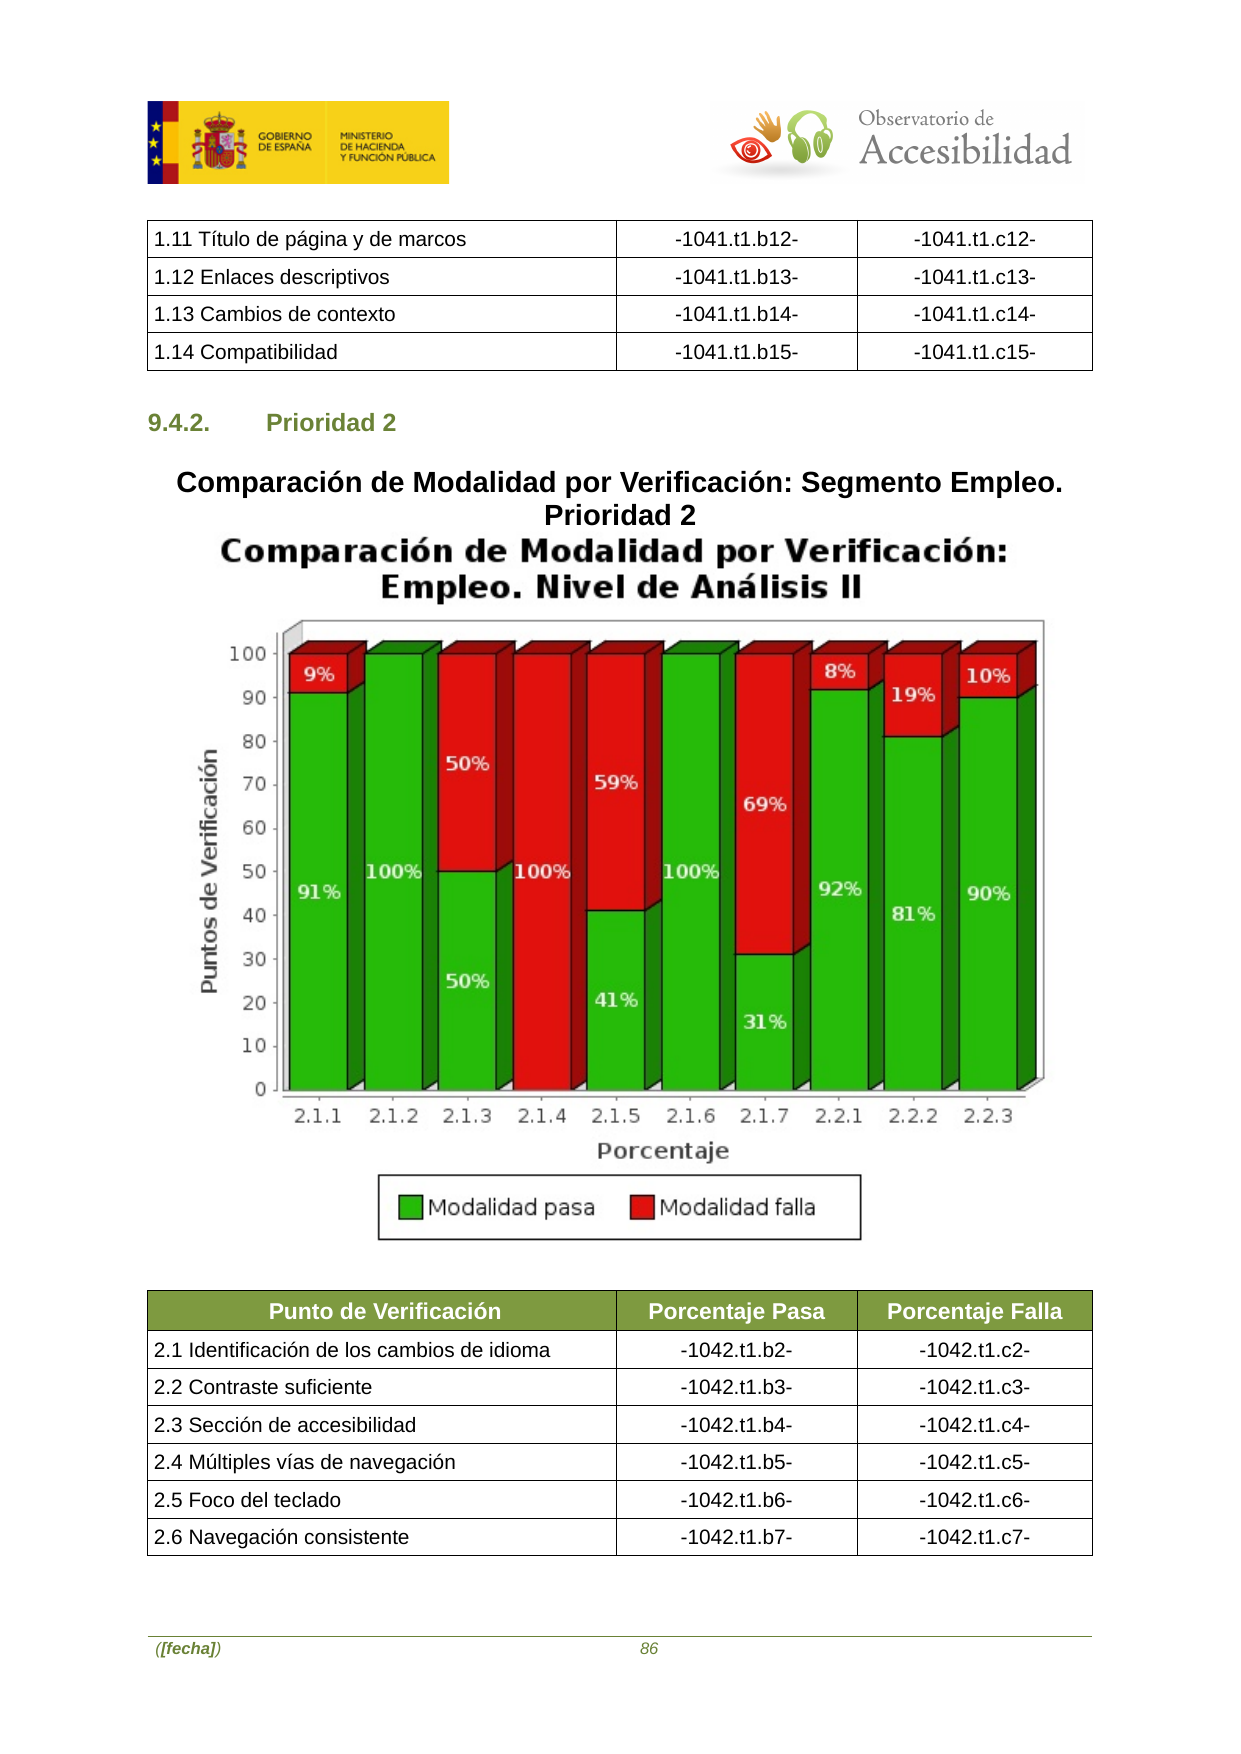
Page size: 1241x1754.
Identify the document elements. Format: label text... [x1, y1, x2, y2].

table_cell -1041.t1.c14- [858, 296, 1092, 332]
table_header Porcentaje Pasa [617, 1291, 857, 1330]
table_cell 1.12 Enlaces descriptivos [148, 258, 616, 295]
picture [147, 101, 450, 184]
table_cell 1.14 Compatibilidad [148, 333, 616, 370]
table_cell 1.13 Cambios de contexto [148, 296, 616, 332]
table_cell -1041.t1.c15- [858, 333, 1092, 370]
table_cell 2.3 Sección de accesibilidad [148, 1406, 616, 1443]
table_cell -1042.t1.b6- [617, 1481, 857, 1518]
table_cell -1041.t1.b13- [617, 258, 857, 295]
table_cell -1042.t1.c5- [858, 1444, 1092, 1480]
table_cell -1042.t1.c6- [858, 1481, 1092, 1518]
table_cell 2.4 Múltiples vías de navegación [148, 1444, 616, 1480]
table_cell 2.1 Identificación de los cambios de idioma [148, 1331, 616, 1368]
table_cell 2.2 Contraste suficiente [148, 1369, 616, 1405]
table_cell -1042.t1.b7- [617, 1519, 857, 1555]
text Comparación de Modalidad por Verificación: Segmento Empleo. Prioridad 2 [148, 465, 1092, 532]
table_cell -1041.t1.c13- [858, 258, 1092, 295]
table_header Punto de Verificación [148, 1291, 616, 1330]
table_cell 1.11 Título de página y de marcos [148, 221, 616, 257]
table_cell -1042.t1.c2- [858, 1331, 1092, 1368]
table_cell -1041.t1.b12- [617, 221, 857, 257]
table_cell -1042.t1.b4- [617, 1406, 857, 1443]
table_cell 2.6 Navegación consistente [148, 1519, 616, 1555]
table_header Porcentaje Falla [858, 1291, 1092, 1330]
table_cell -1042.t1.b3- [617, 1369, 857, 1405]
picture [178, 531, 1062, 1242]
subtitle Prioridad 2 [148, 408, 1092, 437]
table_cell -1042.t1.b2- [617, 1331, 857, 1368]
table_cell 2.5 Foco del teclado [148, 1481, 616, 1518]
table_cell -1042.t1.c7- [858, 1519, 1092, 1555]
table_cell -1042.t1.b5- [617, 1444, 857, 1480]
table_cell -1041.t1.b14- [617, 296, 857, 332]
picture [710, 101, 1086, 184]
table_cell -1041.t1.c12- [858, 221, 1092, 257]
table_cell -1042.t1.c4- [858, 1406, 1092, 1443]
table_cell -1042.t1.c3- [858, 1369, 1092, 1405]
table_cell -1041.t1.b15- [617, 333, 857, 370]
